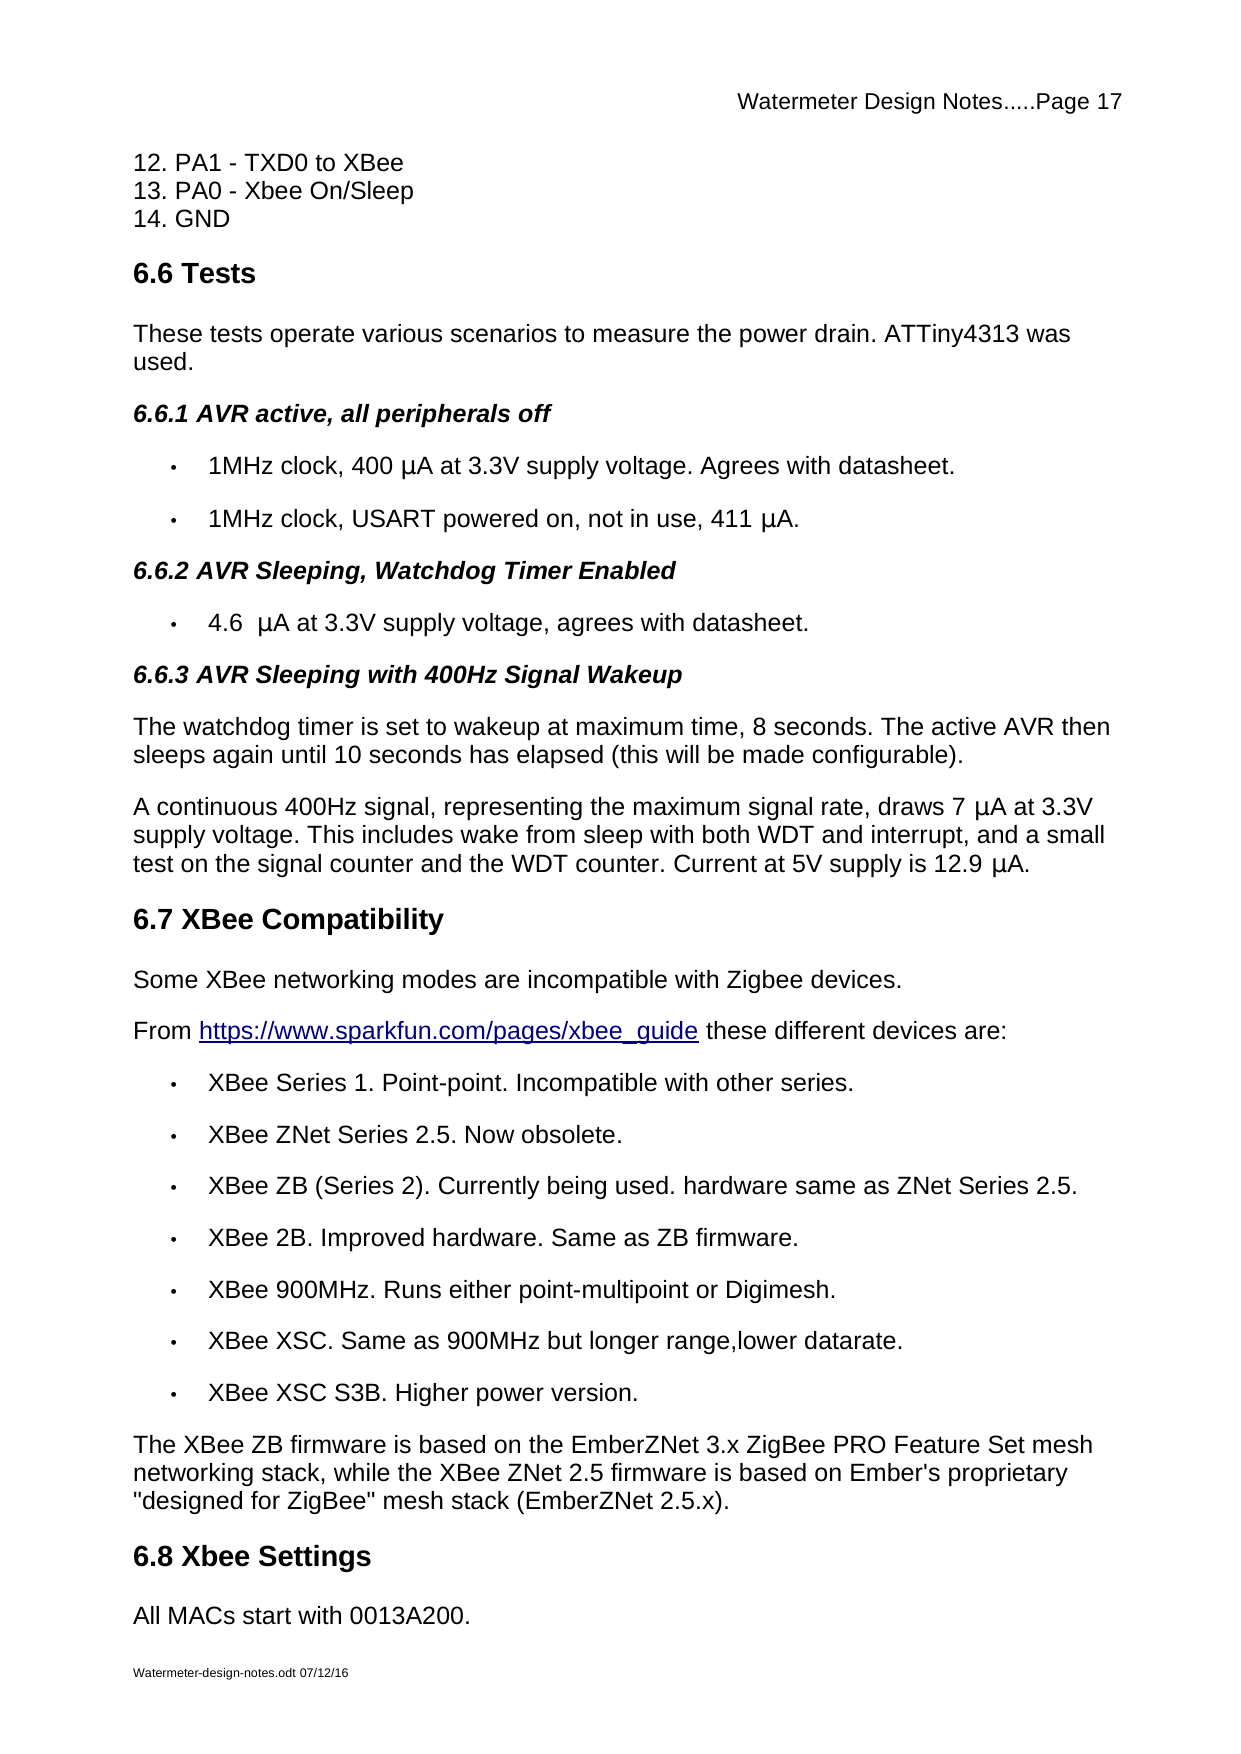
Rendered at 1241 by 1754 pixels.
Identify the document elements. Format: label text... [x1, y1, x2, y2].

list 1MHz clock, 400 μA at 3.3V supply voltage. Agrees with datasheet. [170, 451, 1123, 480]
list XBee Series 1. Point-point. Incompatible with other series. [170, 1069, 1123, 1097]
list XBee ZB (Series 2). Currently being used. hardware same as ZNet Series 2.5. [170, 1172, 1123, 1200]
list XBee XSC S3B. Higher power version. [170, 1379, 1123, 1407]
list 4.6 μA at 3.3V supply voltage, agrees with datasheet. [170, 608, 1123, 637]
text 12. PA1 - TXD0 to XBee 13. PA0 - Xbee On/Sleep 14. GND [133, 149, 1123, 233]
text From https://www.sparkfun.com/pages/xbee_guide these different devices are: [133, 1017, 1123, 1045]
text These tests operate various scenarios to measure the power drain. ATTiny4313 was used. [133, 320, 1123, 376]
subtitle XBee Compatibility [133, 903, 1123, 936]
subtitle AVR Sleeping with 400Hz Signal Wakeup [133, 661, 1123, 689]
subtitle AVR active, all peripherals off [133, 400, 1123, 428]
text Some XBee networking modes are incompatible with Zigbee devices. [133, 966, 1123, 994]
subtitle Tests [133, 257, 1123, 290]
list XBee XSC. Same as 900MHz but longer range,lower datarate. [170, 1327, 1123, 1355]
list XBee 2B. Improved hardware. Same as ZB firmware. [170, 1224, 1123, 1252]
text The watchdog timer is set to wakeup at maximum time, 8 seconds. The active AVR then sleeps again until 10 seconds has elapsed (this will be made configurable). [133, 713, 1123, 769]
text All MACs start with 0013A200. [133, 1602, 1123, 1630]
list XBee ZNet Series 2.5. Now obsolete. [170, 1121, 1123, 1149]
list XBee 900MHz. Runs either point-multipoint or Digimesh. [170, 1276, 1123, 1304]
subtitle Xbee Settings [133, 1539, 1123, 1572]
text The XBee ZB firmware is based on the EmberZNet 3.x ZigBee PRO Feature Set mesh networking stack, while the XBee ZNet 2.5 firmware is based on Ember's proprietary "designed for ZigBee" mesh stack (EmberZNet 2.5.x). [133, 1431, 1123, 1515]
text A continuous 400Hz signal, representing the maximum signal rate, draws 7 μA at 3.3V supply voltage. This includes wake from sleep with both WDT and interrupt, and a small test on the signal counter and the WDT counter. Current at 5V supply is 12.9 μA. [133, 792, 1123, 878]
subtitle AVR Sleeping, Watchdog Timer Enabled [133, 557, 1123, 585]
list 1MHz clock, USART powered on, not in use, 411 μA. [170, 504, 1123, 533]
